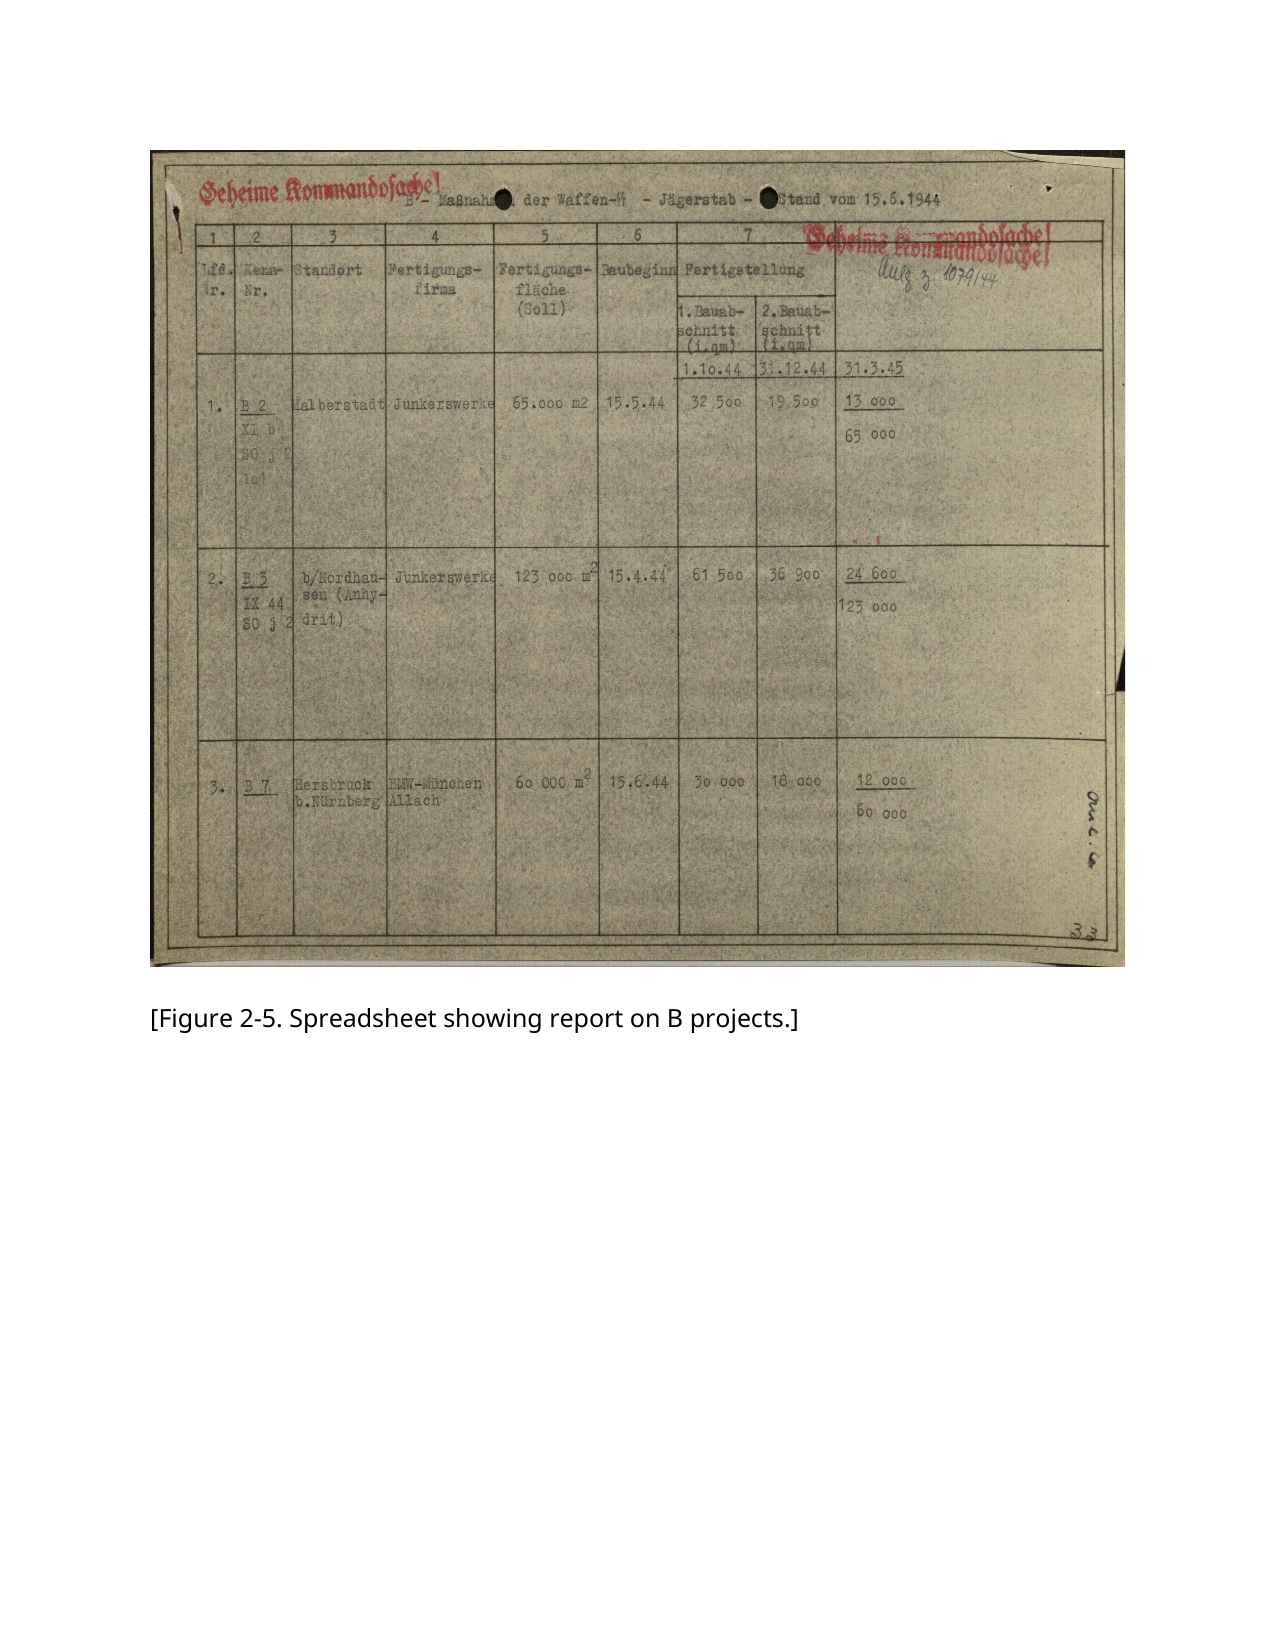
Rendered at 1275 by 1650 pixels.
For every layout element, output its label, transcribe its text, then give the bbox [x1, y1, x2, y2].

text [Figure 2-5. Spreadsheet showing report on B projects.] [150, 1000, 1125, 1034]
picture [150, 150, 1125, 967]
